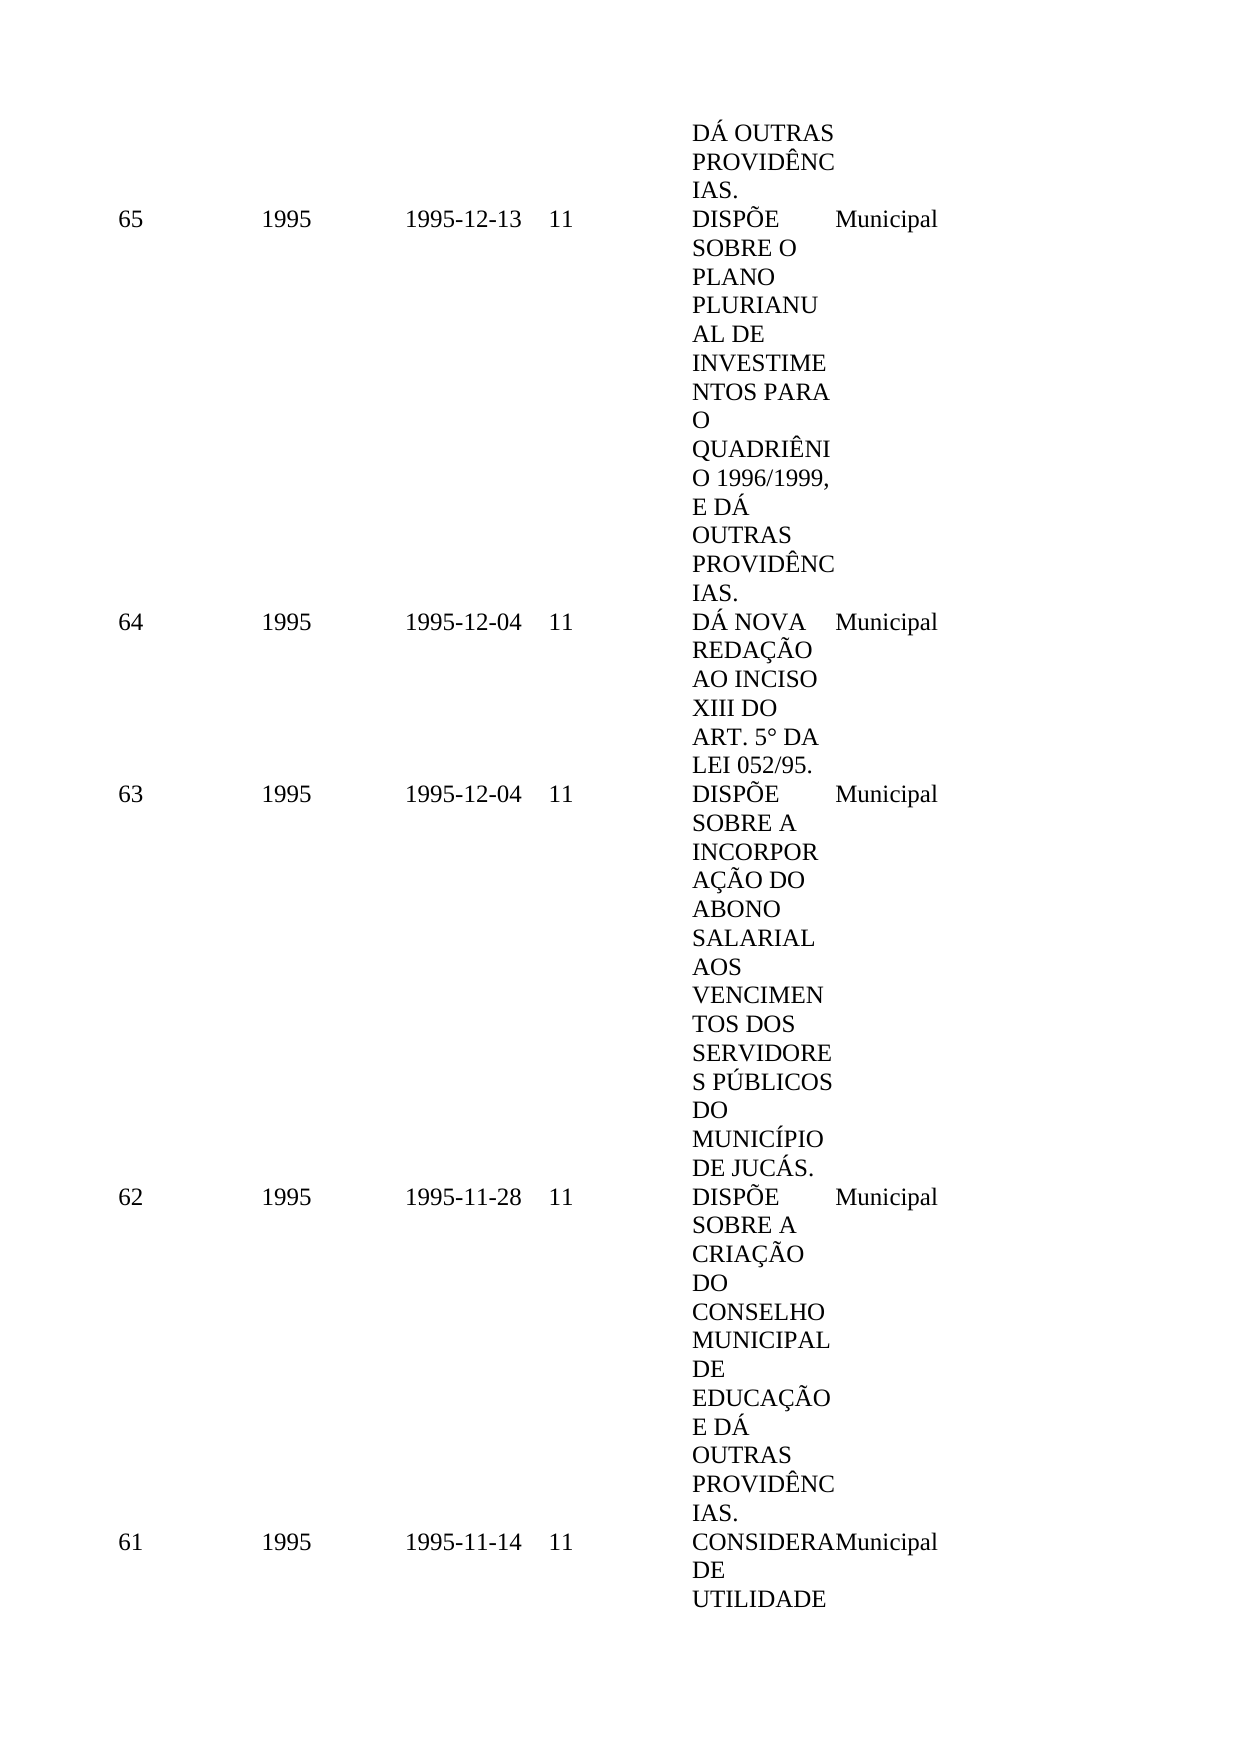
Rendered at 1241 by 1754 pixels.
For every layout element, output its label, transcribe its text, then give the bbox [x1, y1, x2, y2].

table_cell DISPÕE SOBRE O PLANO PLURIANUAL DE INVESTIMENTOS PARA O QUADRIÊNIO 1996/1999, E DÁ OUTRAS PROVIDÊNCIAS. [692, 204, 835, 607]
table_cell 62 [118, 1182, 261, 1527]
table_cell 65 [118, 204, 261, 607]
table_cell [979, 779, 1122, 1182]
table_cell [835, 118, 979, 204]
table_cell [405, 118, 548, 204]
table_cell 1995-11-28 [405, 1182, 548, 1527]
table_cell [979, 118, 1122, 204]
table_cell 1995-12-04 [405, 607, 548, 779]
table_cell DISPÕE SOBRE A CRIAÇÃO DO CONSELHO MUNICIPAL DE EDUCAÇÃO E DÁ OUTRAS PROVIDÊNCIAS. [692, 1182, 835, 1527]
table_cell 63 [118, 779, 261, 1182]
table_cell 1995-11-14 [405, 1527, 548, 1613]
table_cell DÁ NOVA REDAÇÃO AO INCISO XIII DO ART. 5° DA LEI 052/95. [692, 607, 835, 779]
table_cell CONSIDERA DE UTILIDADE [692, 1527, 835, 1613]
table_cell 1995-12-13 [405, 204, 548, 607]
table_cell [979, 1527, 1122, 1613]
table_cell Municipal [835, 1182, 979, 1527]
table_cell 1995-12-04 [405, 779, 548, 1182]
table_cell Municipal [835, 607, 979, 779]
table_cell Municipal [835, 779, 979, 1182]
table_cell Municipal [835, 204, 979, 607]
table_cell [261, 118, 405, 204]
table_cell 11 [548, 1527, 692, 1613]
table_cell 64 [118, 607, 261, 779]
table_cell [979, 607, 1122, 779]
table_cell 1995 [261, 607, 405, 779]
table_cell 1995 [261, 779, 405, 1182]
table_cell 11 [548, 204, 692, 607]
table_cell [979, 1182, 1122, 1527]
table_cell 61 [118, 1527, 261, 1613]
table_cell DISPÕE SOBRE A INCORPORAÇÃO DO ABONO SALARIAL AOS VENCIMENTOS DOS SERVIDORES PÚBLICOS DO MUNICÍPIO DE JUCÁS. [692, 779, 835, 1182]
table_cell DÁ OUTRAS PROVIDÊNCIAS. [692, 118, 835, 204]
table_cell 11 [548, 1182, 692, 1527]
table_cell [979, 204, 1122, 607]
table_cell 1995 [261, 1527, 405, 1613]
table_cell Municipal [835, 1527, 979, 1613]
table_cell 1995 [261, 204, 405, 607]
table_cell 1995 [261, 1182, 405, 1527]
table_cell 11 [548, 607, 692, 779]
table_cell 11 [548, 779, 692, 1182]
table_cell [118, 118, 261, 204]
table_cell [548, 118, 692, 204]
